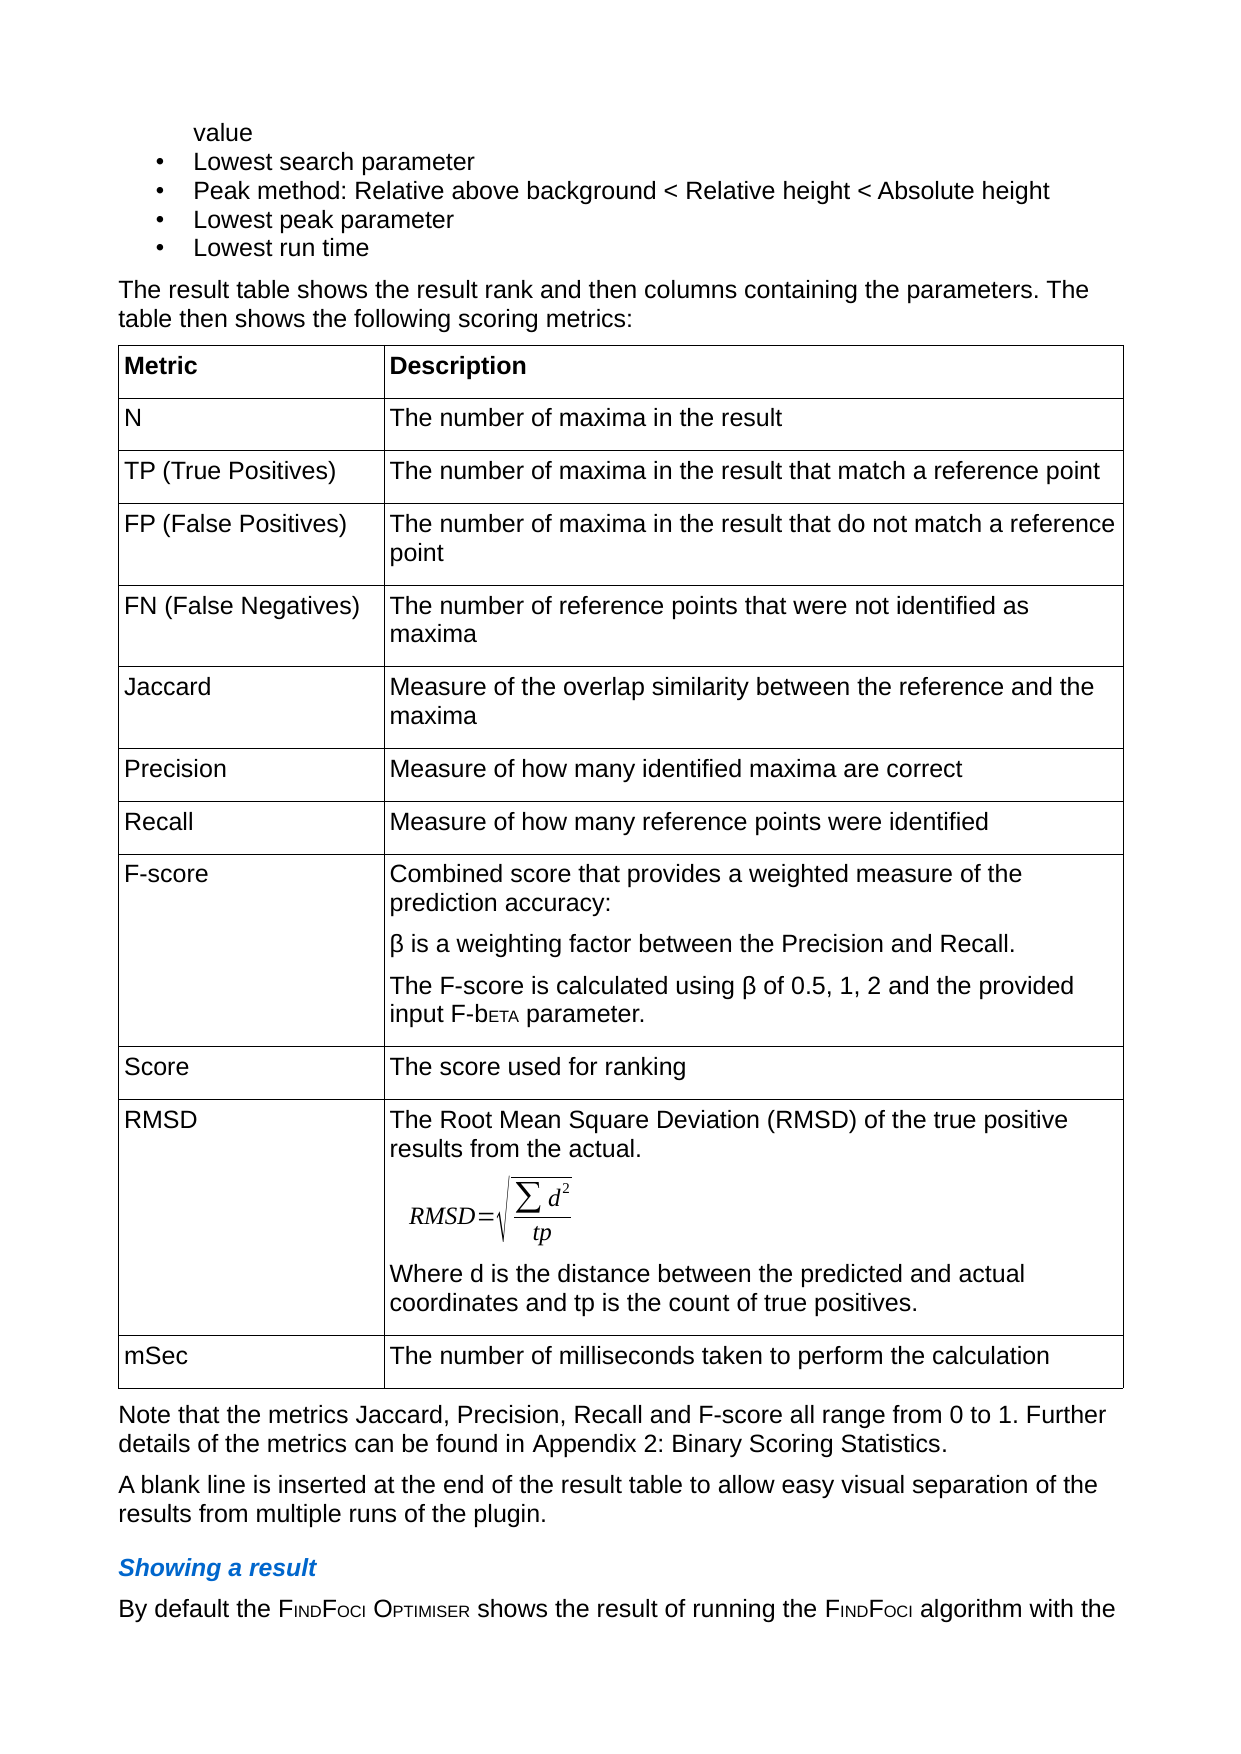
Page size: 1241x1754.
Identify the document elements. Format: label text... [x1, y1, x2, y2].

table_cell FP (False Positives) [119, 504, 384, 585]
table_header Description [385, 346, 1123, 398]
text The result table shows the result rank and then columns containing the parameters. The table then shows the following scoring metrics: [118, 275, 1122, 332]
table_cell Precision [119, 749, 384, 801]
table_cell The number of reference points that were not identified as maxima [385, 586, 1123, 666]
table_header Metric [119, 346, 384, 398]
table_cell FN (False Negatives) [119, 586, 384, 666]
table_cell Measure of how many reference points were identified [385, 802, 1123, 853]
list value [156, 118, 1122, 147]
list Peak method: Relative above background < Relative height < Absolute height [156, 176, 1122, 204]
table_cell TP (True Positives) [119, 451, 384, 503]
table_cell The number of maxima in the result that do not match a reference point [385, 504, 1123, 585]
list Lowest run time [156, 233, 1122, 262]
table_cell Score [119, 1047, 384, 1099]
text By default the FindFoci Optimiser shows the result of running the FindFoci algorithm with the [118, 1594, 1122, 1622]
table_cell Jaccard [119, 667, 384, 748]
table_cell Measure of how many identified maxima are correct [385, 749, 1123, 801]
table_cell Measure of the overlap similarity between the reference and the maxima [385, 667, 1123, 748]
table_cell mSec [119, 1336, 384, 1388]
subtitle Showing a result [118, 1553, 1122, 1581]
text A blank line is inserted at the end of the result table to allow easy visual separation of the results from multiple runs of the plugin. [118, 1470, 1122, 1528]
table_cell RMSD [119, 1100, 384, 1335]
text Note that the metrics Jaccard, Precision, Recall and F-score all range from 0 to 1. Further details of the metrics can be found in Appendix 2: Binary Scoring Statistics. [118, 1400, 1122, 1458]
table_cell F-score [119, 855, 384, 1046]
table_cell The number of maxima in the result that match a reference point [385, 451, 1123, 503]
table_cell The score used for ranking [385, 1047, 1123, 1099]
list Lowest search parameter [156, 147, 1122, 176]
table_cell The number of milliseconds taken to perform the calculation [385, 1336, 1123, 1388]
table_cell The Root Mean Square Deviation (RMSD) of the true positive results from the actual. Where d is the distance between the predicted and actual coordinates and tp is the count of true positives. [385, 1100, 1123, 1335]
table_cell Combined score that provides a weighted measure of the prediction accuracy: β is a weighting factor between the Precision and Recall. The F-score is calculated using β of 0.5, 1, 2 and the provided input F-beta parameter. [385, 855, 1123, 1046]
list Lowest peak parameter [156, 204, 1122, 233]
table_cell Recall [119, 802, 384, 853]
table_cell N [119, 399, 384, 450]
table_cell The number of maxima in the result [385, 399, 1123, 450]
